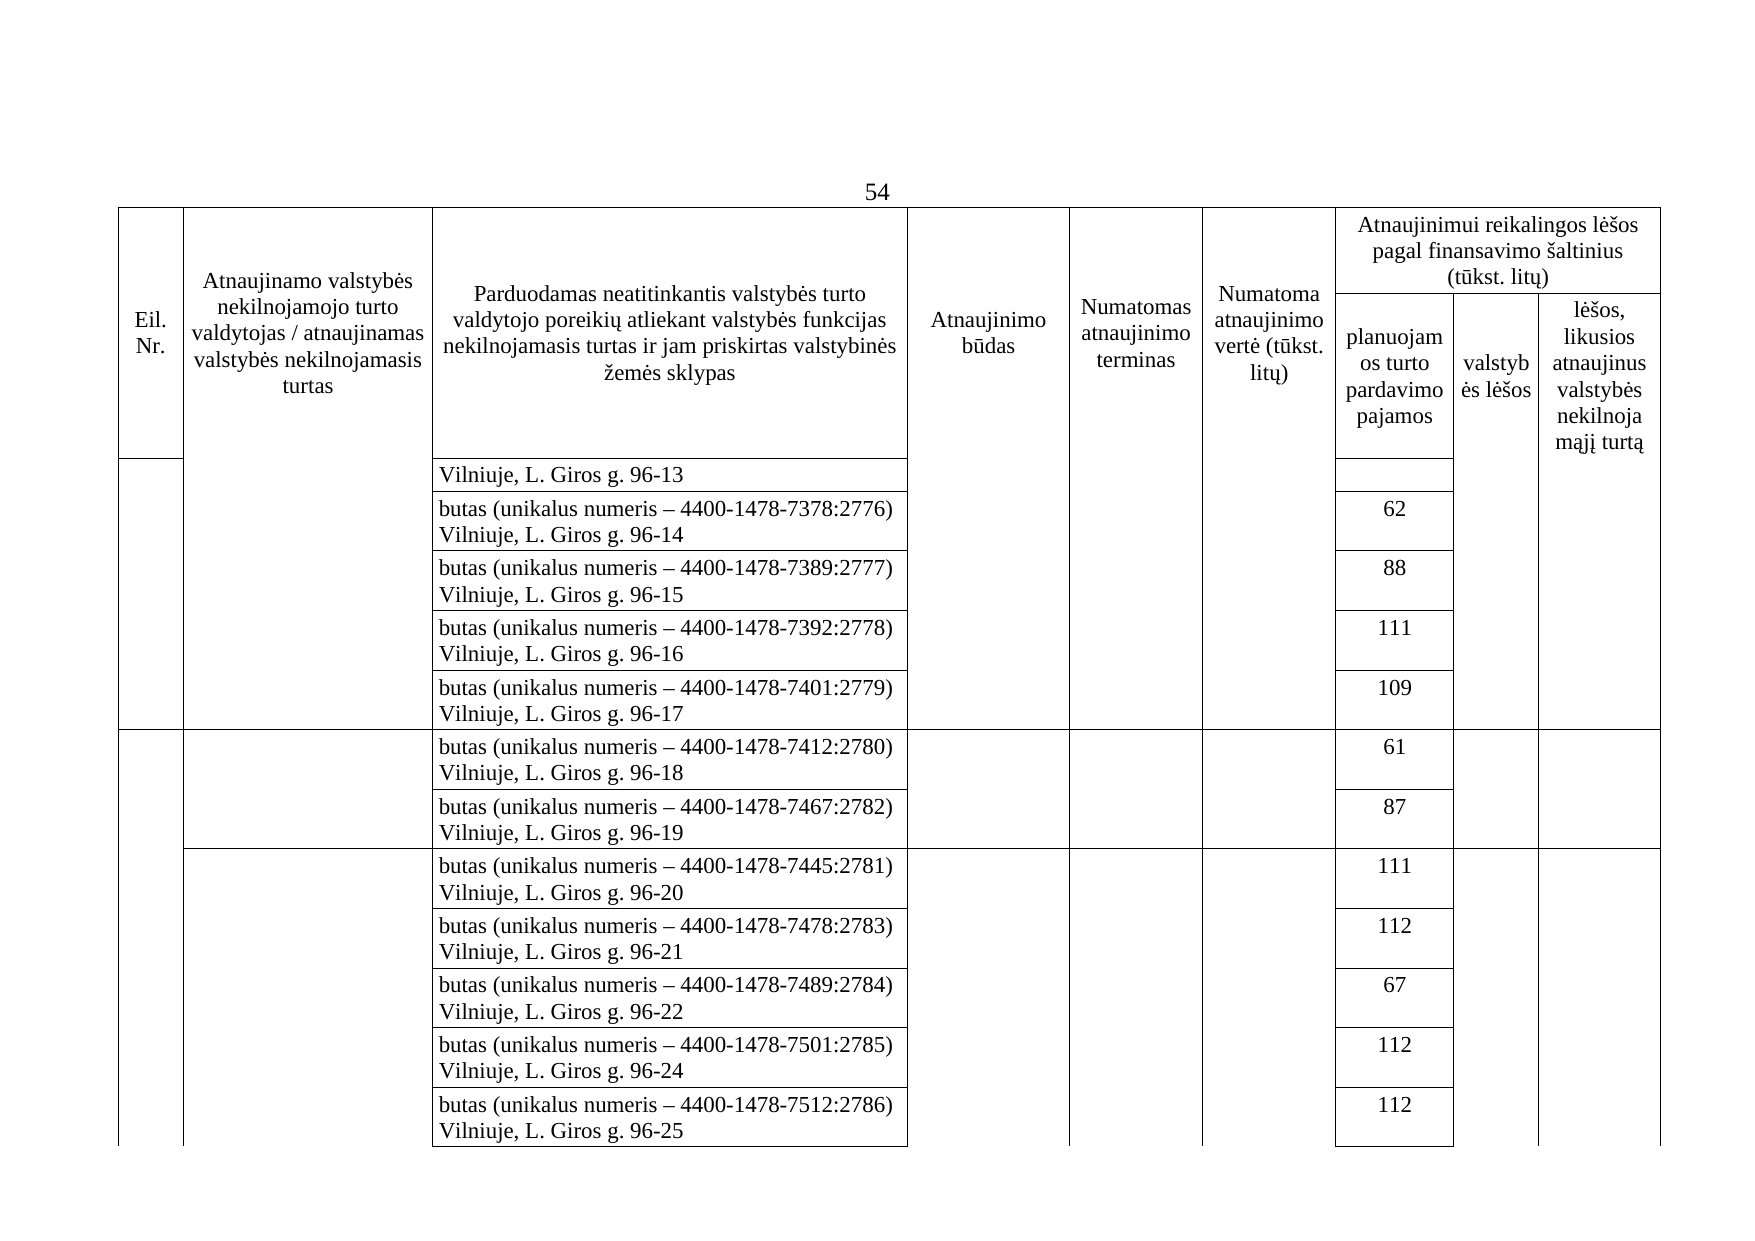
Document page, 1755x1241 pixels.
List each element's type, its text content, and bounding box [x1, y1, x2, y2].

table_cell 111 [1336, 849, 1453, 908]
table_cell [1203, 789, 1335, 848]
table_cell butas (unikalus numeris – 4400-1478-7392:2778) Vilniuje, L. Giros g. 96-16 [433, 611, 907, 669]
table_cell [1454, 730, 1538, 789]
table_cell butas (unikalus numeris – 4400-1478-7489:2784) Vilniuje, L. Giros g. 96-22 [433, 969, 907, 1027]
table_cell [1070, 550, 1202, 610]
table_cell [184, 1027, 432, 1087]
table_cell [1539, 849, 1660, 908]
table_cell [908, 1027, 1069, 1087]
table_cell [184, 1087, 432, 1146]
table_cell [1454, 670, 1538, 729]
table_cell [1070, 730, 1202, 789]
table_cell valstybės lėšos [1454, 294, 1538, 458]
table_cell [1454, 789, 1538, 848]
table_cell [908, 789, 1069, 848]
table_cell [1454, 1087, 1538, 1146]
table_cell [1454, 550, 1538, 610]
table_cell [1203, 610, 1335, 669]
table_cell butas (unikalus numeris – 4400-1478-7389:2777) Vilniuje, L. Giros g. 96-15 [433, 551, 907, 610]
table_cell [119, 610, 183, 669]
table_cell [1539, 550, 1660, 610]
table_cell [119, 491, 183, 550]
table_cell lėšos, likusios atnaujinus valstybės nekilnojamąjį turtą [1539, 294, 1660, 458]
table_cell 88 [1336, 551, 1453, 610]
table_cell [1070, 491, 1202, 550]
table_header Atnaujinimui reikalingos lėšos pagal finansavimo šaltinius (tūkst. litų) [1336, 208, 1660, 293]
table_cell [908, 550, 1069, 610]
table_cell 112 [1336, 1028, 1453, 1087]
table_cell butas (unikalus numeris – 4400-1478-7401:2779) Vilniuje, L. Giros g. 96-17 [433, 671, 907, 729]
table_cell [908, 968, 1069, 1027]
table_cell [1203, 1087, 1335, 1146]
table_cell [1539, 670, 1660, 729]
table_cell 112 [1336, 1088, 1453, 1146]
table_cell 111 [1336, 611, 1453, 669]
table_cell [1539, 1027, 1660, 1087]
table_cell [1203, 550, 1335, 610]
table_cell [1539, 789, 1660, 848]
table_cell [1070, 1027, 1202, 1087]
table_cell [119, 848, 183, 908]
table_cell [908, 458, 1069, 491]
table_cell [1454, 849, 1538, 908]
table_cell [1070, 849, 1202, 908]
table_cell [1539, 908, 1660, 967]
table_cell [184, 908, 432, 967]
table_cell butas (unikalus numeris – 4400-1478-7412:2780) Vilniuje, L. Giros g. 96-18 [433, 730, 907, 789]
table_cell [1539, 458, 1660, 491]
table_cell [908, 610, 1069, 669]
table_cell [119, 1027, 183, 1087]
table_cell planuojamos turto pardavimo pajamos [1336, 294, 1453, 458]
table_cell [184, 670, 432, 729]
table_cell [1203, 908, 1335, 967]
table_cell butas (unikalus numeris – 4400-1478-7501:2785) Vilniuje, L. Giros g. 96-24 [433, 1028, 907, 1087]
table_cell [1539, 610, 1660, 669]
table_cell [1070, 458, 1202, 491]
table_cell [119, 730, 183, 789]
table_header Eil. Nr. [119, 208, 183, 458]
table_cell 67 [1336, 969, 1453, 1027]
table_cell [184, 849, 432, 908]
table_cell [184, 968, 432, 1027]
table_cell [908, 1087, 1069, 1146]
table_cell butas (unikalus numeris – 4400-1478-7478:2783) Vilniuje, L. Giros g. 96-21 [433, 909, 907, 967]
table_cell [119, 789, 183, 848]
table_cell [119, 908, 183, 967]
table_cell [1454, 1027, 1538, 1087]
table_cell [1539, 968, 1660, 1027]
table_cell 87 [1336, 790, 1453, 848]
table_cell 112 [1336, 909, 1453, 967]
table_cell [119, 670, 183, 729]
table_cell [908, 670, 1069, 729]
table_cell [1070, 908, 1202, 967]
table_cell [184, 789, 432, 848]
table_cell Vilniuje, L. Giros g. 96-13 [433, 459, 907, 491]
table_cell [1539, 1087, 1660, 1146]
table_cell [1454, 458, 1538, 491]
table_cell butas (unikalus numeris – 4400-1478-7378:2776) Vilniuje, L. Giros g. 96-14 [433, 492, 907, 550]
table_header Parduodamas neatitinkantis valstybės turto valdytojo poreikių atliekant valstybės funkcijas nekilnojamasis turtas ir jam priskirtas valstybinės žemės sklypas [433, 208, 907, 458]
table_cell [908, 491, 1069, 550]
table_cell [119, 968, 183, 1027]
table_cell [184, 491, 432, 550]
table_cell [1203, 968, 1335, 1027]
table_cell [1454, 908, 1538, 967]
table_cell [1203, 730, 1335, 789]
table_cell 62 [1336, 492, 1453, 550]
table_cell 109 [1336, 671, 1453, 729]
table_cell [184, 610, 432, 669]
table_cell [1070, 968, 1202, 1027]
table_cell [119, 550, 183, 610]
table_cell [1336, 459, 1453, 491]
table_cell [1070, 1087, 1202, 1146]
table_cell [184, 458, 432, 491]
table_cell [1203, 670, 1335, 729]
table_cell [1070, 610, 1202, 669]
table_cell 61 [1336, 730, 1453, 789]
table_cell [1203, 849, 1335, 908]
table_cell [1539, 730, 1660, 789]
table_cell [1070, 670, 1202, 729]
table_header Atnaujinamo valstybės nekilnojamojo turto valdytojas / atnaujinamas valstybės nekilnojamasis turtas [184, 208, 432, 458]
table_cell [1203, 458, 1335, 491]
table_cell [119, 459, 183, 491]
table_cell [184, 550, 432, 610]
table_cell [119, 1087, 183, 1146]
table_cell [908, 849, 1069, 908]
table_cell butas (unikalus numeris – 4400-1478-7445:2781) Vilniuje, L. Giros g. 96-20 [433, 849, 907, 908]
table_cell butas (unikalus numeris – 4400-1478-7467:2782) Vilniuje, L. Giros g. 96-19 [433, 790, 907, 848]
table_cell [1454, 968, 1538, 1027]
table_cell [1454, 610, 1538, 669]
table_cell [1070, 789, 1202, 848]
table_cell [908, 908, 1069, 967]
table_cell [908, 730, 1069, 789]
table_header Atnaujinimo būdas [908, 208, 1069, 458]
table_cell [1203, 491, 1335, 550]
table_header Numatomas atnaujinimo terminas [1070, 208, 1202, 458]
table_header Numatoma atnaujinimo vertė (tūkst. litų) [1203, 208, 1335, 458]
table_cell [1203, 1027, 1335, 1087]
table_cell [1539, 491, 1660, 550]
table_cell [184, 730, 432, 789]
table_cell butas (unikalus numeris – 4400-1478-7512:2786) Vilniuje, L. Giros g. 96-25 [433, 1088, 907, 1146]
table_cell [1454, 491, 1538, 550]
